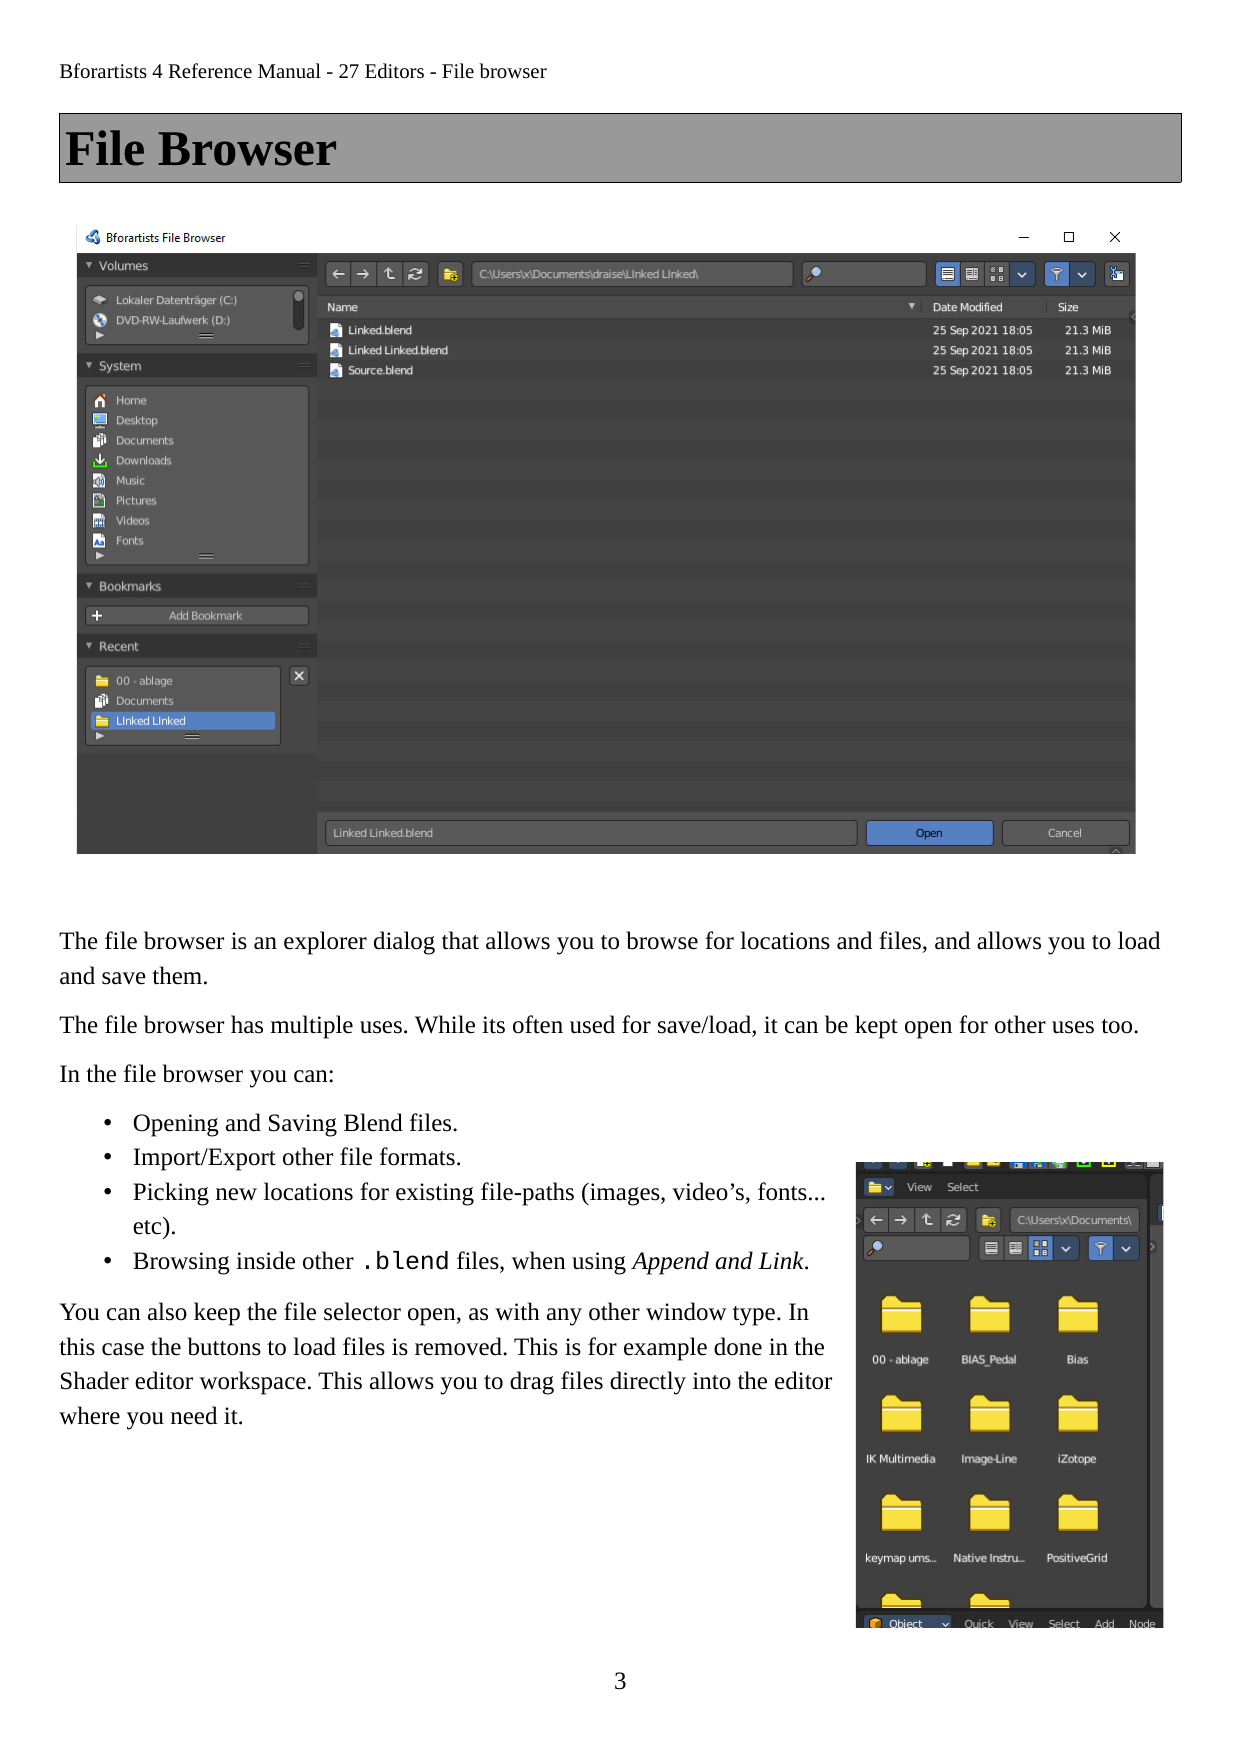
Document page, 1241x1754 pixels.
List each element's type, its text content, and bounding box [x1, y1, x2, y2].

picture [76, 225, 1136, 854]
table_header File Browser [60, 114, 1181, 182]
picture [855, 1162, 1164, 1628]
list Picking new locations for existing file-paths (images, video’s, fonts... etc). [103, 1177, 855, 1240]
list Opening and Saving Blend files. [103, 1108, 1181, 1137]
text The file browser has multiple uses. While its often used for save/load, it can be kept open for other uses too. [59, 1010, 1181, 1039]
text In the file browser you can: [59, 1059, 1181, 1088]
list Import/Export other file formats. [103, 1142, 1181, 1171]
list Browsing inside other .blend files, when using Append and Link. [103, 1246, 855, 1277]
text The file browser is an explorer dialog that allows you to browse for locations and files, and allows you to load and save them. [59, 926, 1181, 989]
text You can also keep the file selector open, as with any other window type. In this case the buttons to load files is removed. This is for example done in the Shader editor workspace. This allows you to drag files directly into the editor where you need it. [59, 1297, 855, 1430]
